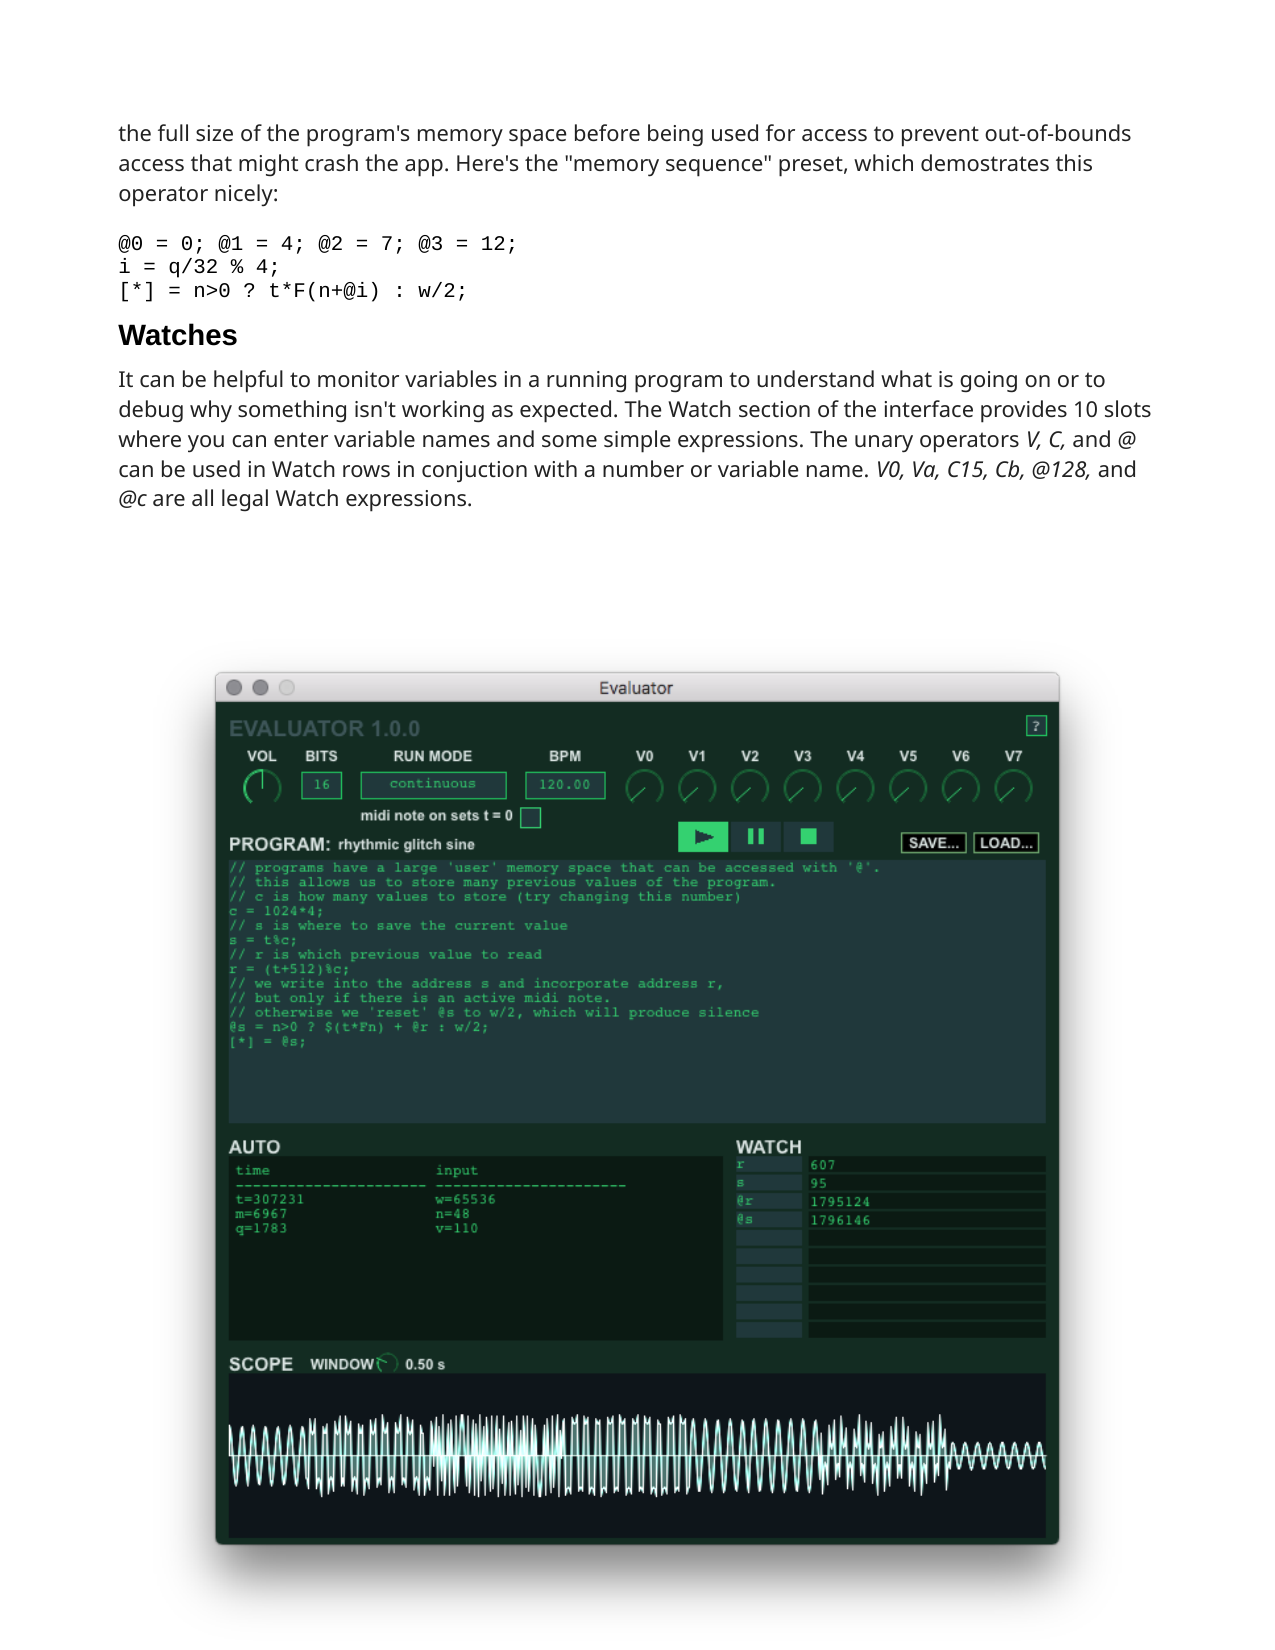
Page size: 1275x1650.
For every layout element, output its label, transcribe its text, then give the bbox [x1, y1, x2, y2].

text [*] = n>0 ? t*F(n+@i) : w/2; [118, 280, 1157, 303]
text @0 = 0; @1 = 4; @2 = 7; @3 = 12; [118, 232, 1157, 256]
text It can be helpful to monitor variables in a running program to understand what is going on or to debug why something isn't working as expected. The Watch section of the interface provides 10 slots where you can enter variable names and some simple expressions. The unary operators V, C, and @ can be used in Watch rows in conjuction with a number or variable name. V0, Va, C15, Cb, @128, and @c are all legal Watch expressions. [118, 364, 1157, 513]
text the full size of the program's memory space before being used for access to prevent out-of-bounds access that might crash the app. Here's the "memory sequence" preset, which demostrates this operator nicely: [118, 118, 1157, 207]
picture [142, 631, 1133, 1650]
subtitle Watches [118, 318, 1157, 352]
text i = q/32 % 4; [118, 256, 1157, 280]
